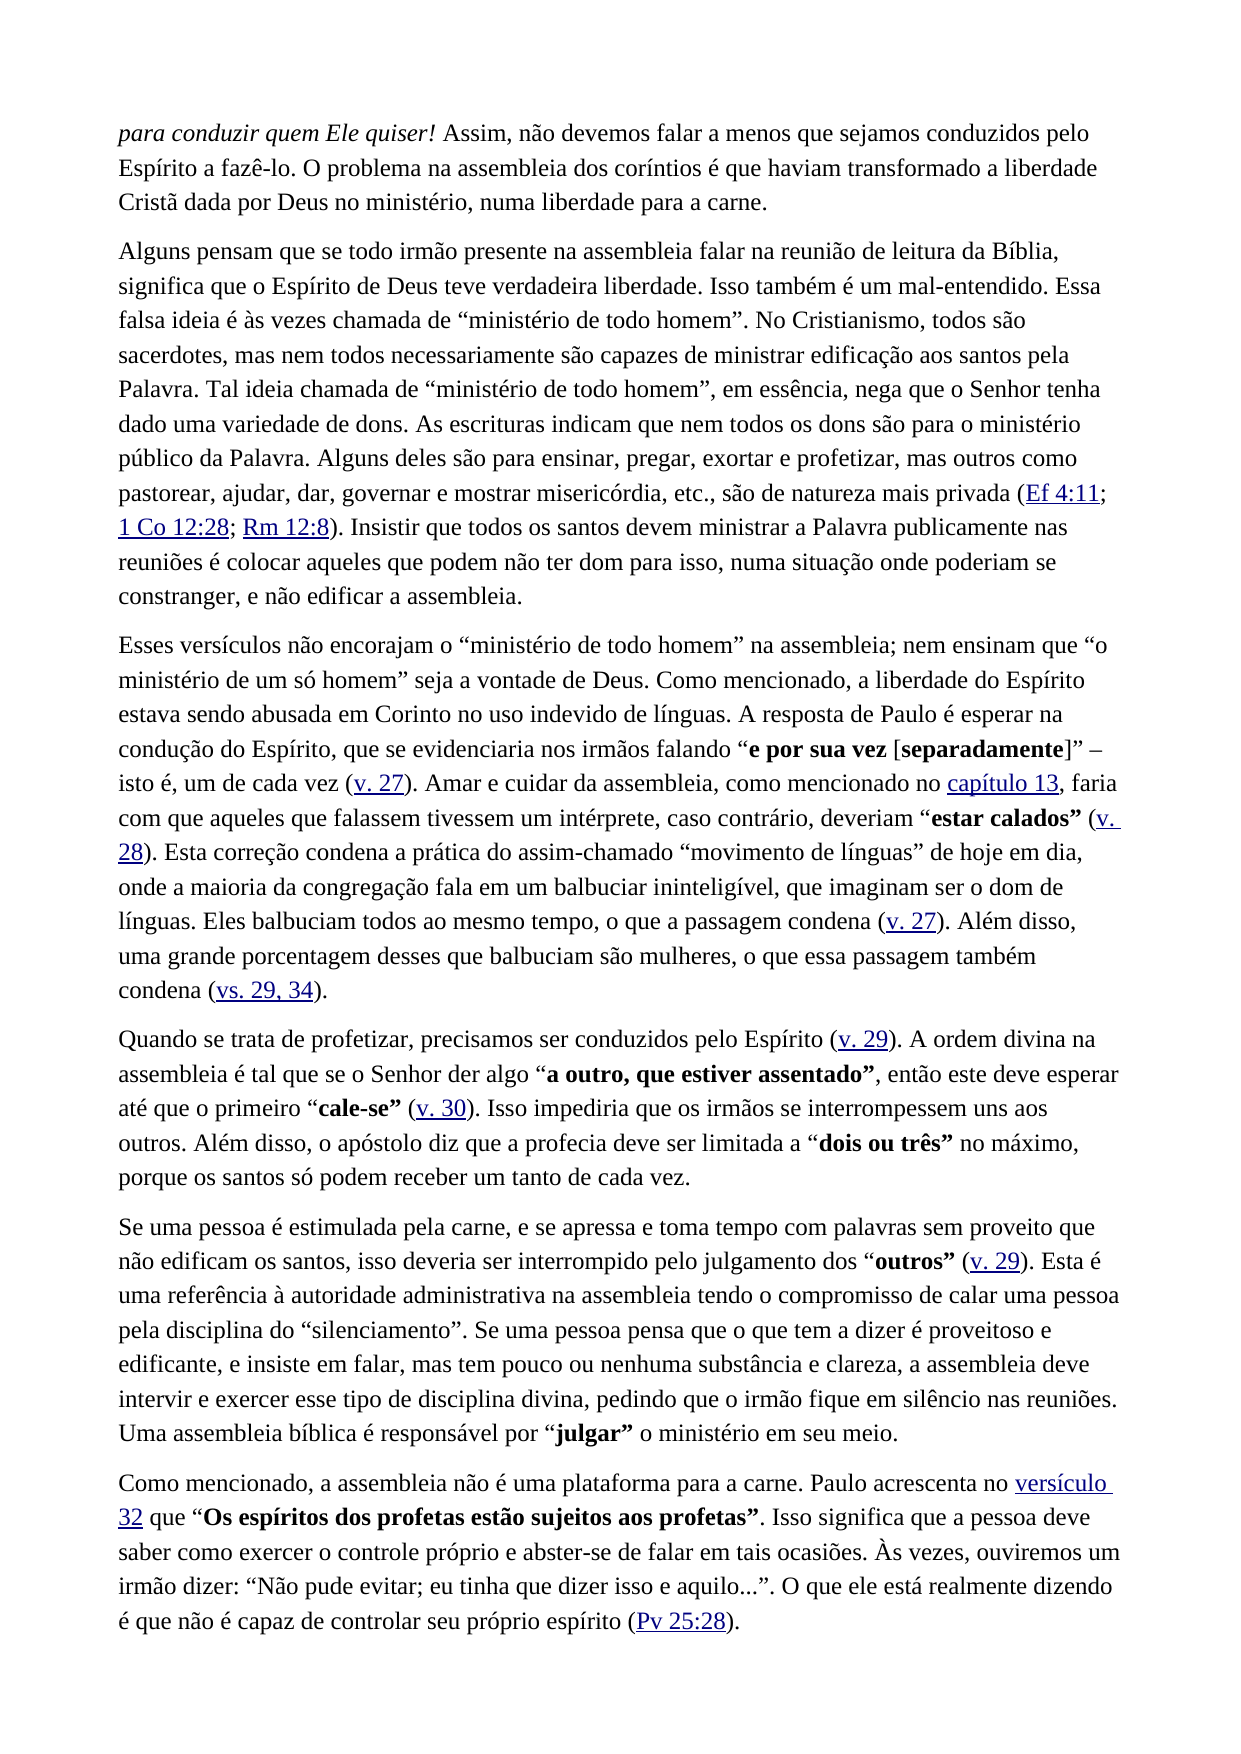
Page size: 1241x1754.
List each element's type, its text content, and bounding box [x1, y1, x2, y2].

text Quando se trata de profetizar, precisamos ser conduzidos pelo Espírito (v. 29). A ordem divina na assembleia é tal que se o Senhor der algo “a outro, que estiver assentado”, então este deve esperar até que o primeiro “cale-se” (v. 30). Isso impediria que os irmãos se interrompessem uns aos outros. Além disso, o apóstolo diz que a profecia deve ser limitada a “dois ou três” no máximo, porque os santos só podem receber um tanto de cada vez. [118, 1024, 1122, 1191]
text para conduzir quem Ele quiser! Assim, não devemos falar a menos que sejamos conduzidos pelo Espírito a fazê-lo. O problema na assembleia dos coríntios é que haviam transformado a liberdade Cristã dada por Deus no ministério, numa liberdade para a carne. [118, 118, 1122, 216]
text Como mencionado, a assembleia não é uma plataforma para a carne. Paulo acrescenta no versículo 32 que “Os espíritos dos profetas estão sujeitos aos profetas”. Isso significa que a pessoa deve saber como exercer o controle próprio e abster-se de falar em tais ocasiões. Às vezes, ouviremos um irmão dizer: “Não pude evitar; eu tinha que dizer isso e aquilo...”. O que ele está realmente dizendo é que não é capaz de controlar seu próprio espírito (Pv 25:28). [118, 1468, 1122, 1634]
text Esses versículos não encorajam o “ministério de todo homem” na assembleia; nem ensinam que “o ministério de um só homem” seja a vontade de Deus. Como mencionado, a liberdade do Espírito estava sendo abusada em Corinto no uso indevido de línguas. A resposta de Paulo é esperar na condução do Espírito, que se evidenciaria nos irmãos falando “e por sua vez [separadamente]” – isto é, um de cada vez (v. 27). Amar e cuidar da assembleia, como mencionado no capítulo 13, faria com que aqueles que falassem tivessem um intérprete, caso contrário, deveriam “estar calados” (v. 28). Esta correção condena a prática do assim-chamado “movimento de línguas” de hoje em dia, onde a maioria da congregação fala em um balbuciar ininteligível, que imaginam ser o dom de línguas. Eles balbuciam todos ao mesmo tempo, o que a passagem condena (v. 27). Além disso, uma grande porcentagem desses que balbuciam são mulheres, o que essa passagem também condena (vs. 29, 34). [118, 630, 1122, 1004]
text Se uma pessoa é estimulada pela carne, e se apressa e toma tempo com palavras sem proveito que não edificam os santos, isso deveria ser interrompido pelo julgamento dos “outros” (v. 29). Esta é uma referência à autoridade administrativa na assembleia tendo o compromisso de calar uma pessoa pela disciplina do “silenciamento”. Se uma pessoa pensa que o que tem a dizer é proveitoso e edificante, e insiste em falar, mas tem pouco ou nenhuma substância e clareza, a assembleia deve intervir e exercer esse tipo de disciplina divina, pedindo que o irmão fique em silêncio nas reuniões. Uma assembleia bíblica é responsável por “julgar” o ministério em seu meio. [118, 1212, 1122, 1447]
text Alguns pensam que se todo irmão presente na assembleia falar na reunião de leitura da Bíblia, significa que o Espírito de Deus teve verdadeira liberdade. Isso também é um mal-entendido. Essa falsa ideia é às vezes chamada de “ministério de todo homem”. No Cristianismo, todos são sacerdotes, mas nem todos necessariamente são capazes de ministrar edificação aos santos pela Palavra. Tal ideia chamada de “ministério de todo homem”, em essência, nega que o Senhor tenha dado uma variedade de dons. As escrituras indicam que nem todos os dons são para o ministério público da Palavra. Alguns deles são para ensinar, pregar, exortar e profetizar, mas outros como pastorear, ajudar, dar, governar e mostrar misericórdia, etc., são de natureza mais privada (Ef 4:11; 1 Co 12:28; Rm 12:8). Insistir que todos os santos devem ministrar a Palavra publicamente nas reuniões é colocar aqueles que podem não ter dom para isso, numa situação onde poderiam se constranger, e não edificar a assembleia. [118, 236, 1122, 610]
